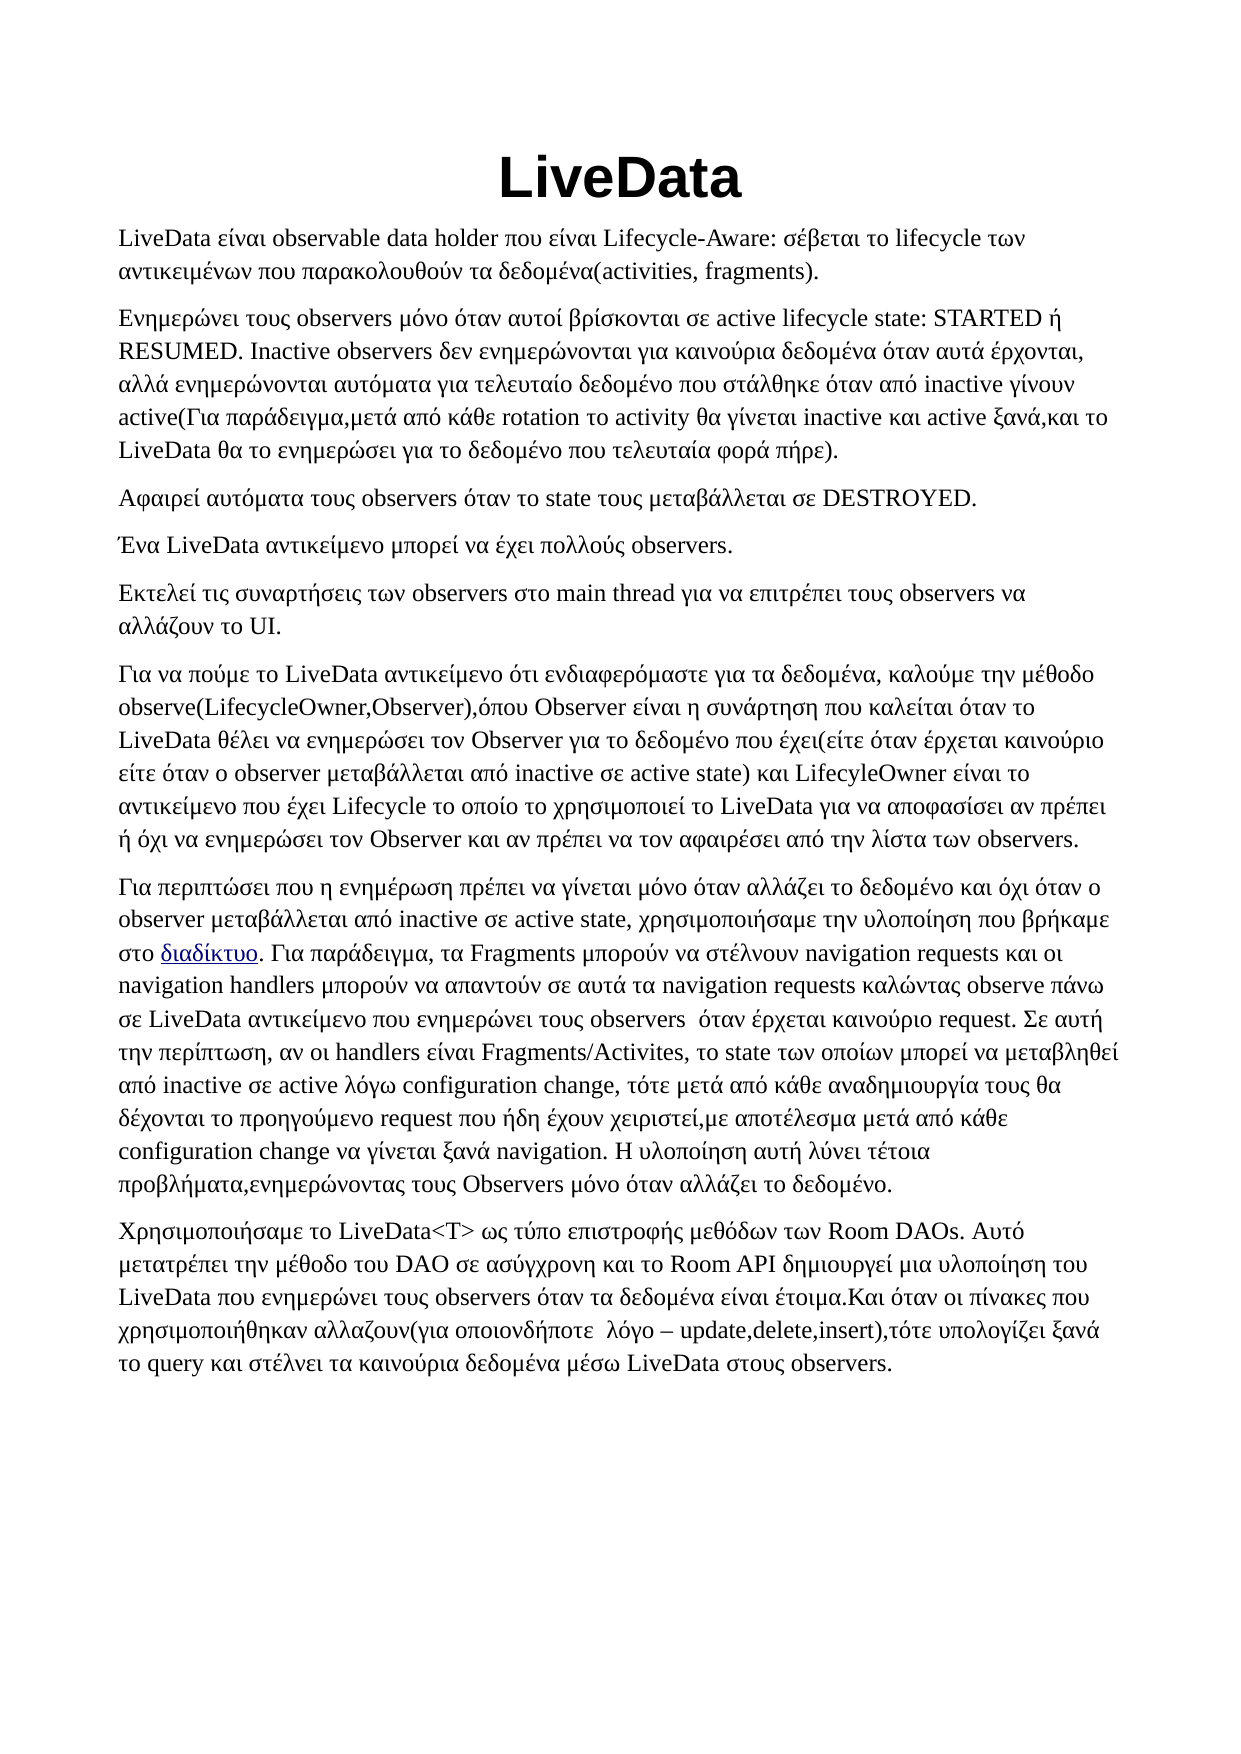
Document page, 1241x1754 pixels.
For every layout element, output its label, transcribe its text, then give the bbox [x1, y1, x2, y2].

text Ένα LiveData αντικείμενο μπορεί να έχει πολλούς observers. [118, 531, 1122, 559]
text Ενημερώνει τους observers μόνο όταν αυτοί βρίσκονται σε active lifecycle state: STARTED ή RESUMED. Inactive observers δεν ενημερώνονται για καινούρια δεδομένα όταν αυτά έρχονται, αλλά ενημερώνονται αυτόματα για τελευταίο δεδομένο που στάλθηκε όταν από inactive γίνουν active(Για παράδειγμα,μετά από κάθε rotation το activity θα γίνεται inactive και active ξανά,και το LiveData θα το ενημερώσει για το δεδομένο που τελευταία φορά πήρε). [118, 303, 1122, 464]
text Εκτελεί τις συναρτήσεις των observers στο main thread για να επιτρέπει τους observers να αλλάζουν το UI. [118, 578, 1122, 640]
title LiveData [118, 143, 1122, 210]
subtitle Χρησιμοποιήσαμε το LiveData<T> ως τύπο επιστροφής μεθόδων των Room DAOs. Αυτό μετατρέπει την μέθοδο του DAO σε ασύγχρονη και το Room API δημιουργεί μια υλοποίηση του LiveData που ενημερώνει τους observers όταν τα δεδομένα είναι έτοιμα.Και όταν οι πίνακες που χρησιμοποιήθηκαν αλλαζουν(για οποιονδήποτε λόγο – update,delete,insert),τότε υπολογίζει ξανά το query και στέλνει τα καινούρια δεδομένα μέσω LiveData στους observers. [118, 1216, 1122, 1377]
subtitle Για περιπτώσει που η ενημέρωση πρέπει να γίνεται μόνο όταν αλλάζει το δεδομένο και όχι όταν ο observer μεταβάλλεται από inactive σε active state, χρησιμοποιήσαμε την υλοποίηση που βρήκαμε στο διαδίκτυο. Για παράδειγμα, τα Fragments μπορούν να στέλνουν navigation requests και οι navigation handlers μπορούν να απαντούν σε αυτά τα navigation requests καλώντας observe πάνω σε LiveData αντικείμενο που ενημερώνει τους observers όταν έρχεται καινούριο request. Σε αυτή την περίπτωση, αν οι handlers είναι Fragments/Activites, το state των οποίων μπορεί να μεταβληθεί από inactive σε active λόγω configuration change, τότε μετά από κάθε αναδημιουργία τους θα δέχονται το προηγούμενο request που ήδη έχουν χειριστεί,με αποτέλεσμα μετά από κάθε configuration change να γίνεται ξανά navigation. Η υλοποίηση αυτή λύνει τέτοια προβλήματα,ενημερώνοντας τους Observers μόνο όταν αλλάζει το δεδομένο. [118, 872, 1122, 1197]
subtitle Για να πούμε το LiveData αντικείμενο ότι ενδιαφερόμαστε για τα δεδομένα, καλούμε την μέθοδο observe(LifecycleOwner,Observer),όπου Observer είναι η συνάρτηση που καλείται όταν το LiveData θέλει να ενημερώσει τον Observer για το δεδομένο που έχει(είτε όταν έρχεται καινούριο είτε όταν ο observer μεταβάλλεται από inactive σε active state) και LifecyleOwner είναι το αντικείμενο που έχει Lifecycle το οποίο το χρησιμοποιεί το LiveData για να αποφασίσει αν πρέπει ή όχι να ενημερώσει τον Observer και αν πρέπει να τον αφαιρέσει από την λίστα των observers. [118, 659, 1122, 853]
text Αφαιρεί αυτόματα τους observers όταν το state τους μεταβάλλεται σε DESTROYED. [118, 483, 1122, 512]
text LiveData είναι observable data holder που είναι Lifecycle-Aware: σέβεται το lifecycle των αντικειμένων που παρακολουθούν τα δεδομένα(activities, fragments). [118, 223, 1122, 284]
